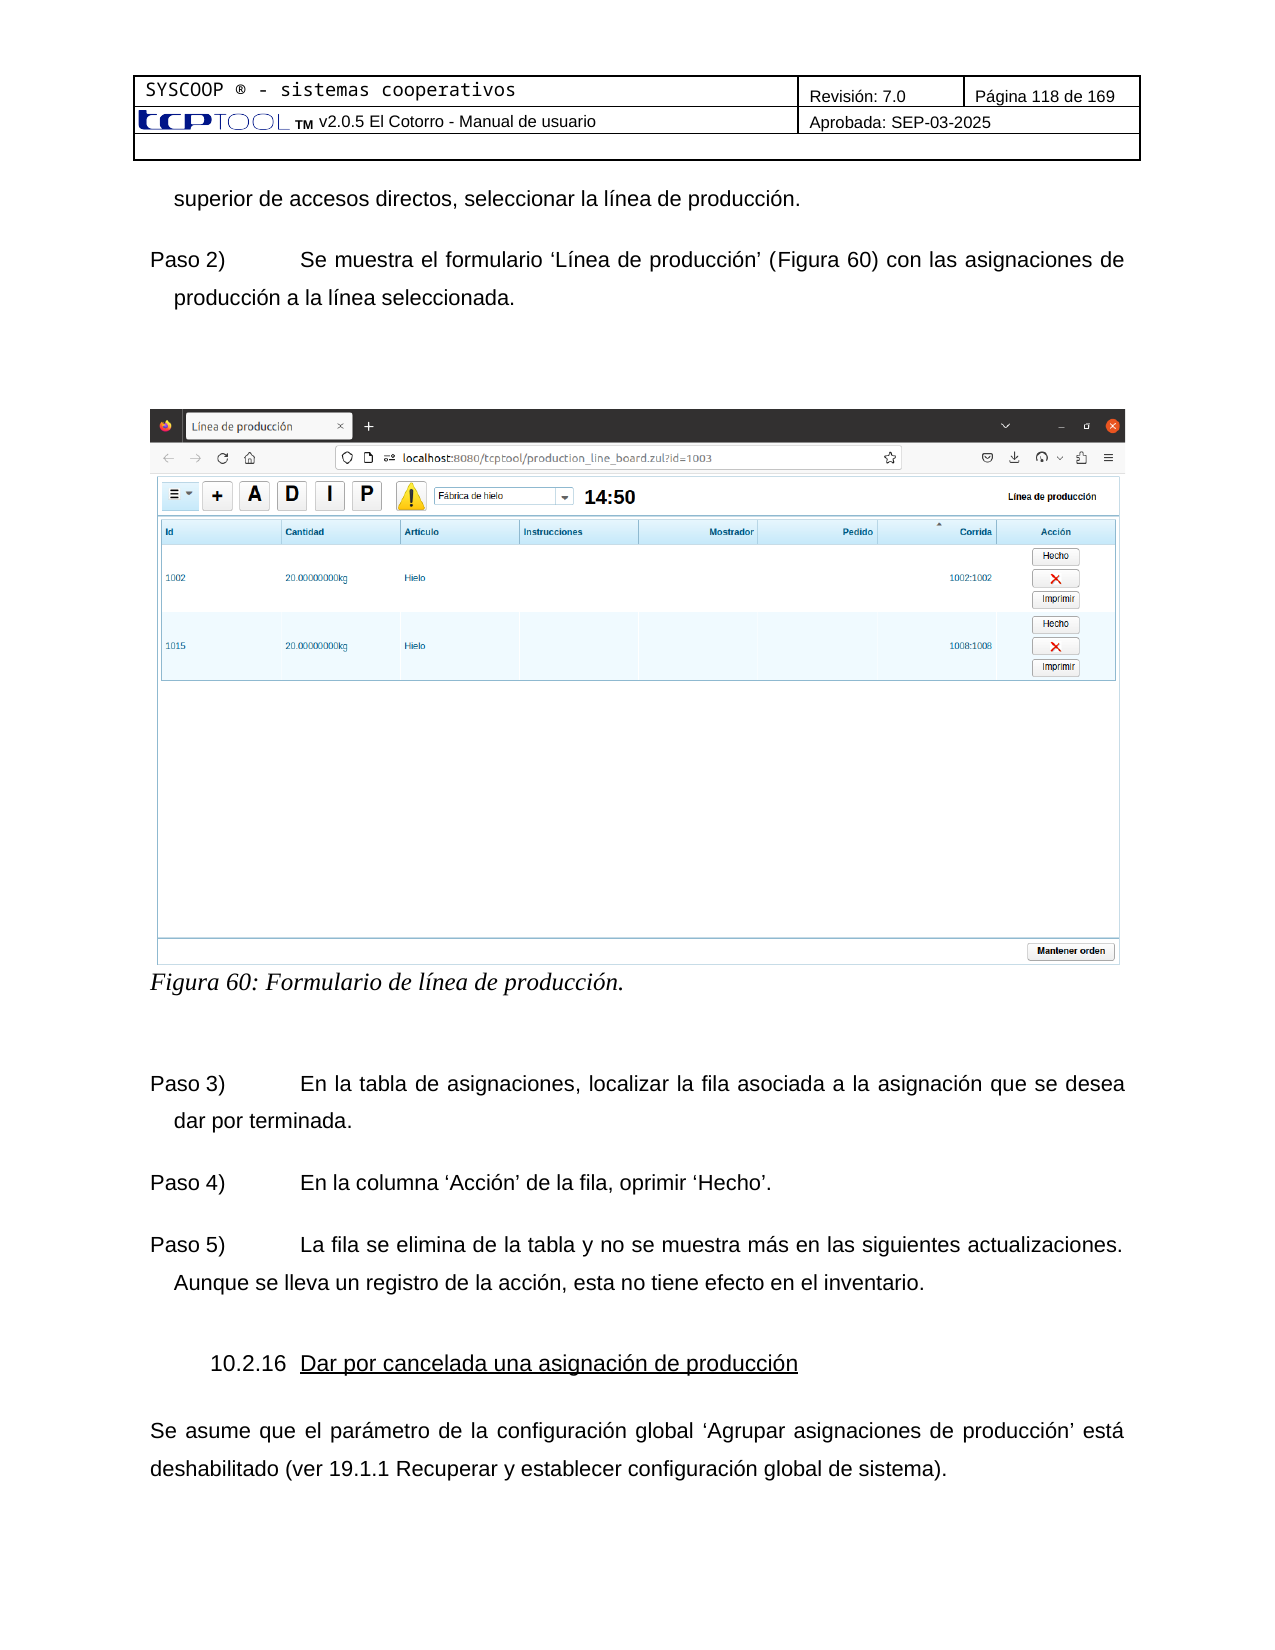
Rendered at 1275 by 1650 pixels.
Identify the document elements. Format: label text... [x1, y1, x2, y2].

list superior de accesos directos, seleccionar la línea de producción. [150, 186, 1125, 211]
text Se asume que el parámetro de la configuración global ‘Agrupar asignaciones de producción’ está deshabilitado (ver 19.1.1 Recuperar y establecer configuración global de sistema). [150, 1418, 1125, 1481]
text Figura 60: Formulario de línea de producción. [150, 968, 1125, 996]
list En la tabla de asignaciones, localizar la fila asociada a la asignación que se desea dar por terminada. [150, 1071, 1125, 1134]
list La fila se elimina de la tabla y no se muestra más en las siguientes actualizaciones. Aunque se lleva un registro de la acción, esta no tiene efecto en el inventario. [150, 1232, 1125, 1295]
list Se muestra el formulario ‘Línea de producción’ (Figura 60) con las asignaciones de producción a la línea seleccionada. [150, 247, 1125, 310]
picture [150, 409, 1125, 968]
picture [138, 110, 290, 130]
subtitle Dar por cancelada una asignación de producción [210, 1349, 1125, 1376]
list En la columna ‘Acción’ de la fila, oprimir ‘Hecho’. [150, 1170, 1125, 1195]
